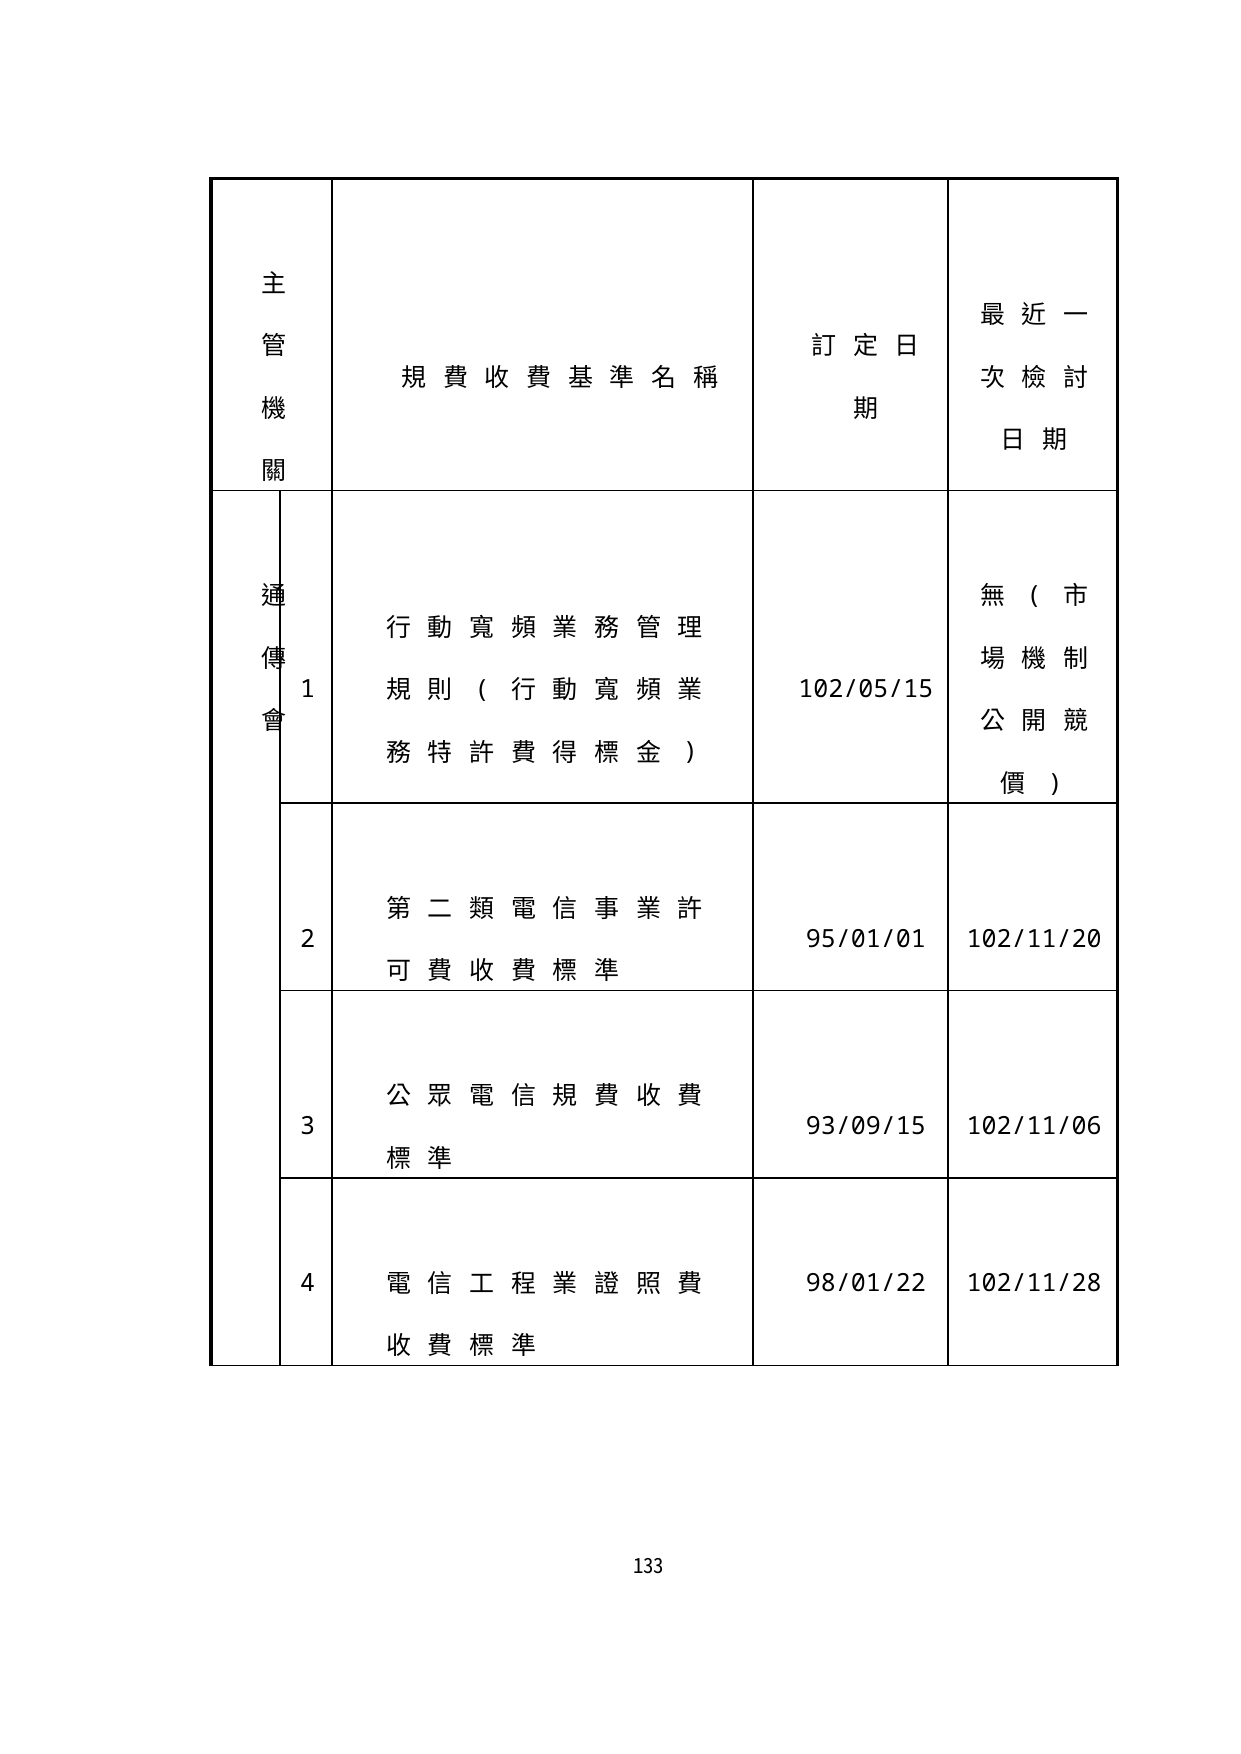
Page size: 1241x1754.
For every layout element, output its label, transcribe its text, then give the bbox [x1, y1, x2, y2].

table_cell 3 [281, 991, 331, 1177]
table_cell 無(市場機制公開競價) [949, 491, 1116, 802]
table_header 主管機關 [213, 180, 331, 490]
table_cell 1 [281, 491, 331, 802]
table_cell 公眾電信規費收費標準 [333, 991, 752, 1177]
table_cell 102/11/06 [949, 991, 1116, 1177]
table_cell 102/11/28 [949, 1179, 1116, 1365]
table_cell 98/01/22 [754, 1179, 947, 1365]
table_cell 通傳會 [213, 491, 279, 1365]
table_cell 95/01/01 [754, 804, 947, 990]
table_header 規費收費基準名稱 [333, 180, 752, 490]
table_cell 2 [281, 804, 331, 990]
table_cell 電信工程業證照費收費標準 [333, 1179, 752, 1365]
table_cell 行動寬頻業務管理規則(行動寬頻業務特許費得標金) [333, 491, 752, 802]
table_cell 第二類電信事業許可費收費標準 [333, 804, 752, 990]
table_cell 4 [281, 1179, 331, 1365]
table_cell 93/09/15 [754, 991, 947, 1177]
table_header 訂定日期 [754, 180, 947, 490]
table_cell 102/11/20 [949, 804, 1116, 990]
table_cell 102/05/15 [754, 491, 947, 802]
table_header 最近一次檢討日期 [949, 180, 1116, 490]
